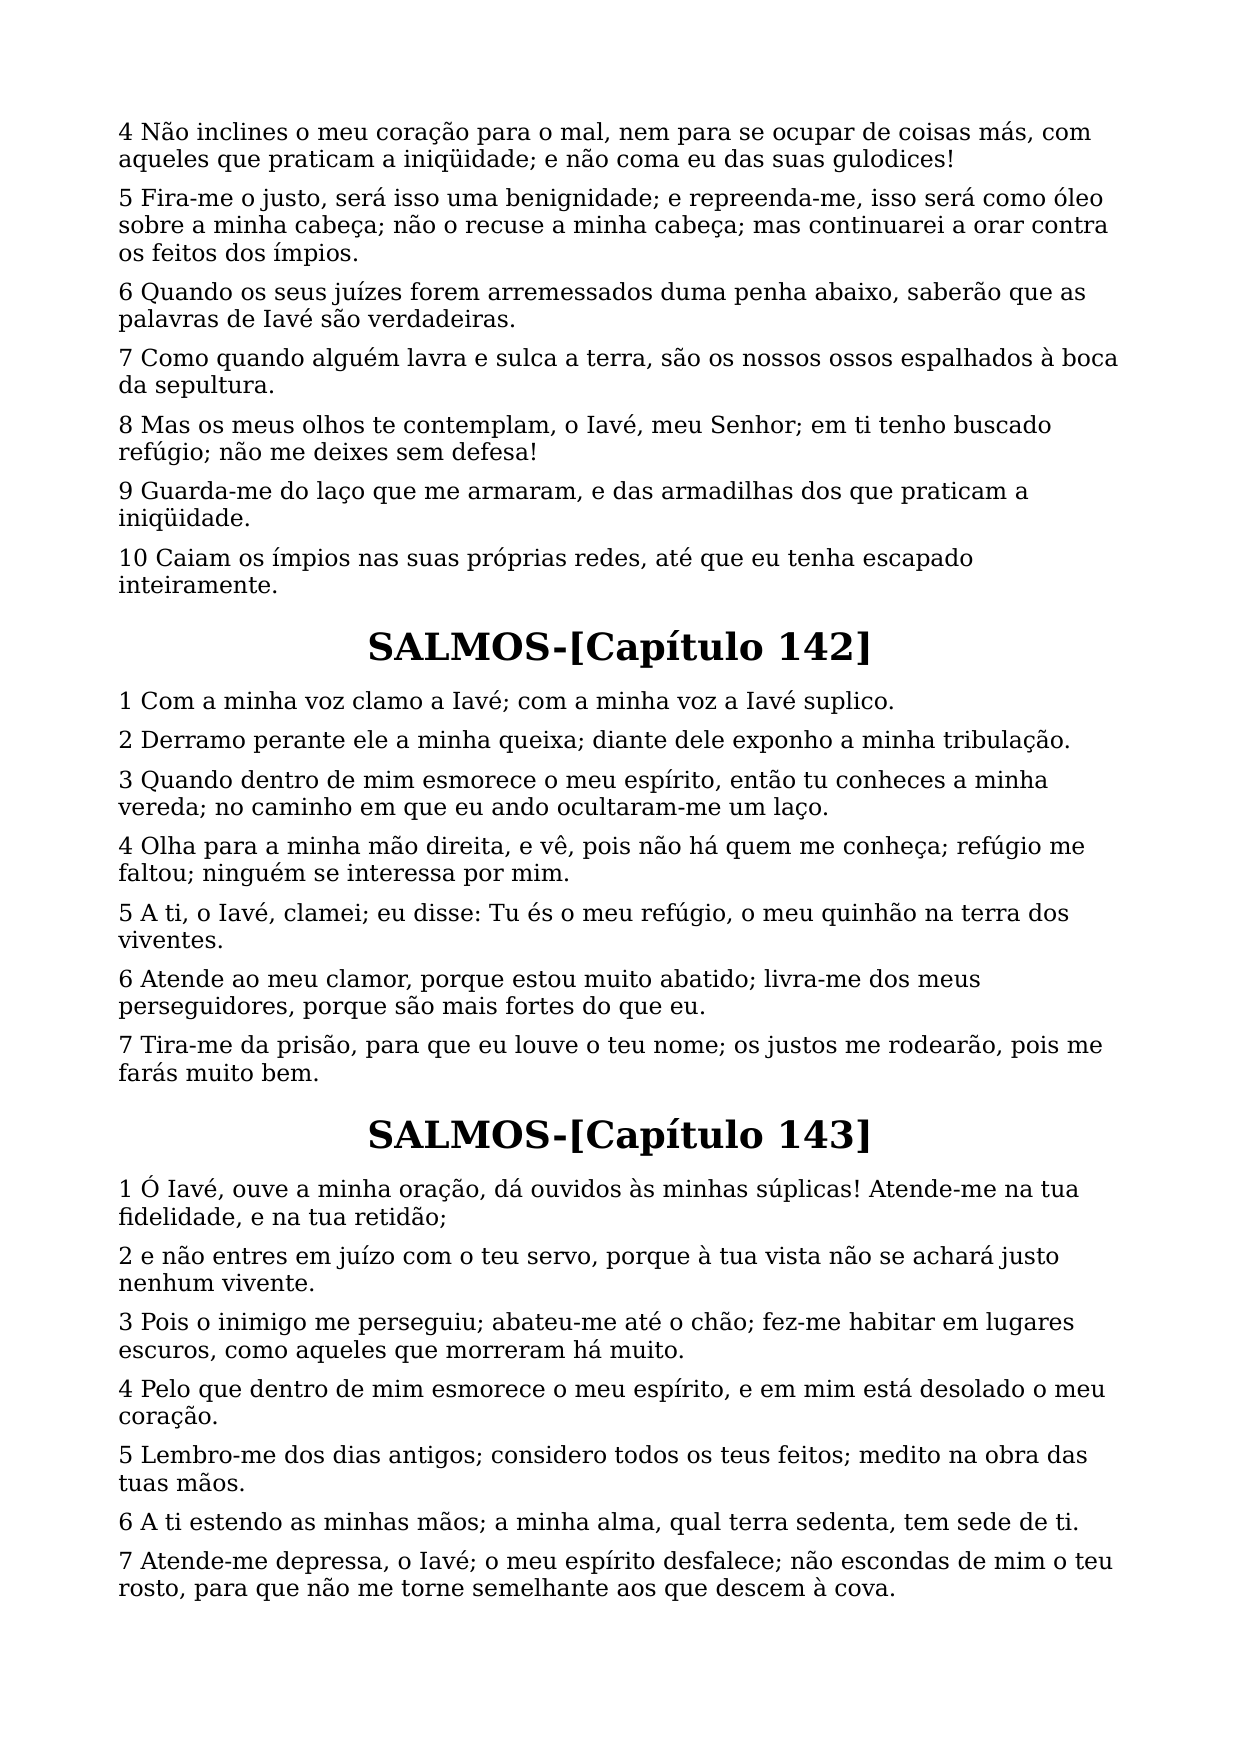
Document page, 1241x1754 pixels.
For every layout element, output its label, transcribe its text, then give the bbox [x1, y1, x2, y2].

text 9 Guarda-me do laço que me armaram, e das armadilhas dos que praticam a iniqüidade. [118, 478, 1122, 532]
text 5 A ti, o Iavé, clamei; eu disse: Tu és o meu refúgio, o meu quinhão na terra dos viventes. [118, 899, 1122, 954]
text 4 Olha para a minha mão direita, e vê, pois não há quem me conheça; refúgio me faltou; ninguém se interessa por mim. [118, 833, 1122, 887]
text 1 Ó Iavé, ouve a minha oração, dá ouvidos às minhas súplicas! Atende-me na tua fidelidade, e na tua retidão; [118, 1176, 1122, 1231]
text 2 e não entres em juízo com o teu servo, porque à tua vista não se achará justo nenhum vivente. [118, 1242, 1122, 1297]
text 1 Com a minha voz clamo a Iavé; com a minha voz a Iavé suplico. [118, 688, 1122, 715]
text 7 Tira-me da prisão, para que eu louve o teu nome; os justos me rodearão, pois me farás muito bem. [118, 1032, 1122, 1087]
text 7 Atende-me depressa, o Iavé; o meu espírito desfalece; não escondas de mim o teu rosto, para que não me torne semelhante aos que descem à cova. [118, 1547, 1122, 1602]
text 6 Quando os seus juízes forem arremessados duma penha abaixo, saberão que as palavras de Iavé são verdadeiras. [118, 278, 1122, 333]
subtitle SALMOS-[Capítulo 143] [118, 1113, 1122, 1158]
text 4 Não inclines o meu coração para o mal, nem para se ocupar de coisas más, com aqueles que praticam a iniqüidade; e não coma eu das suas gulodices! [118, 118, 1122, 173]
text 4 Pelo que dentro de mim esmorece o meu espírito, e em mim está desolado o meu coração. [118, 1375, 1122, 1430]
subtitle SALMOS-[Capítulo 142] [118, 626, 1122, 669]
text 5 Fira-me o justo, será isso uma benignidade; e repreenda-me, isso será como óleo sobre a minha cabeça; não o recuse a minha cabeça; mas continuarei a orar contra os feitos dos ímpios. [118, 184, 1122, 266]
text 5 Lembro-me dos dias antigos; considero todos os teus feitos; medito na obra das tuas mãos. [118, 1442, 1122, 1496]
text 6 A ti estendo as minhas mãos; a minha alma, qual terra sedenta, tem sede de ti. [118, 1508, 1122, 1536]
text 8 Mas os meus olhos te contemplam, o Iavé, meu Senhor; em ti tenho buscado refúgio; não me deixes sem defesa! [118, 411, 1122, 466]
text 7 Como quando alguém lavra e sulca a terra, são os nossos ossos espalhados à boca da sepultura. [118, 345, 1122, 399]
text 3 Quando dentro de mim esmorece o meu espírito, então tu conheces a minha vereda; no caminho em que eu ando ocultaram-me um laço. [118, 766, 1122, 821]
text 3 Pois o inimigo me perseguiu; abateu-me até o chão; fez-me habitar em lugares escuros, como aqueles que morreram há muito. [118, 1309, 1122, 1363]
text 6 Atende ao meu clamor, porque estou muito abatido; livra-me dos meus perseguidores, porque são mais fortes do que eu. [118, 966, 1122, 1020]
text 2 Derramo perante ele a minha queixa; diante dele exponho a minha tribulação. [118, 727, 1122, 754]
text 10 Caiam os ímpios nas suas próprias redes, até que eu tenha escapado inteiramente. [118, 544, 1122, 599]
